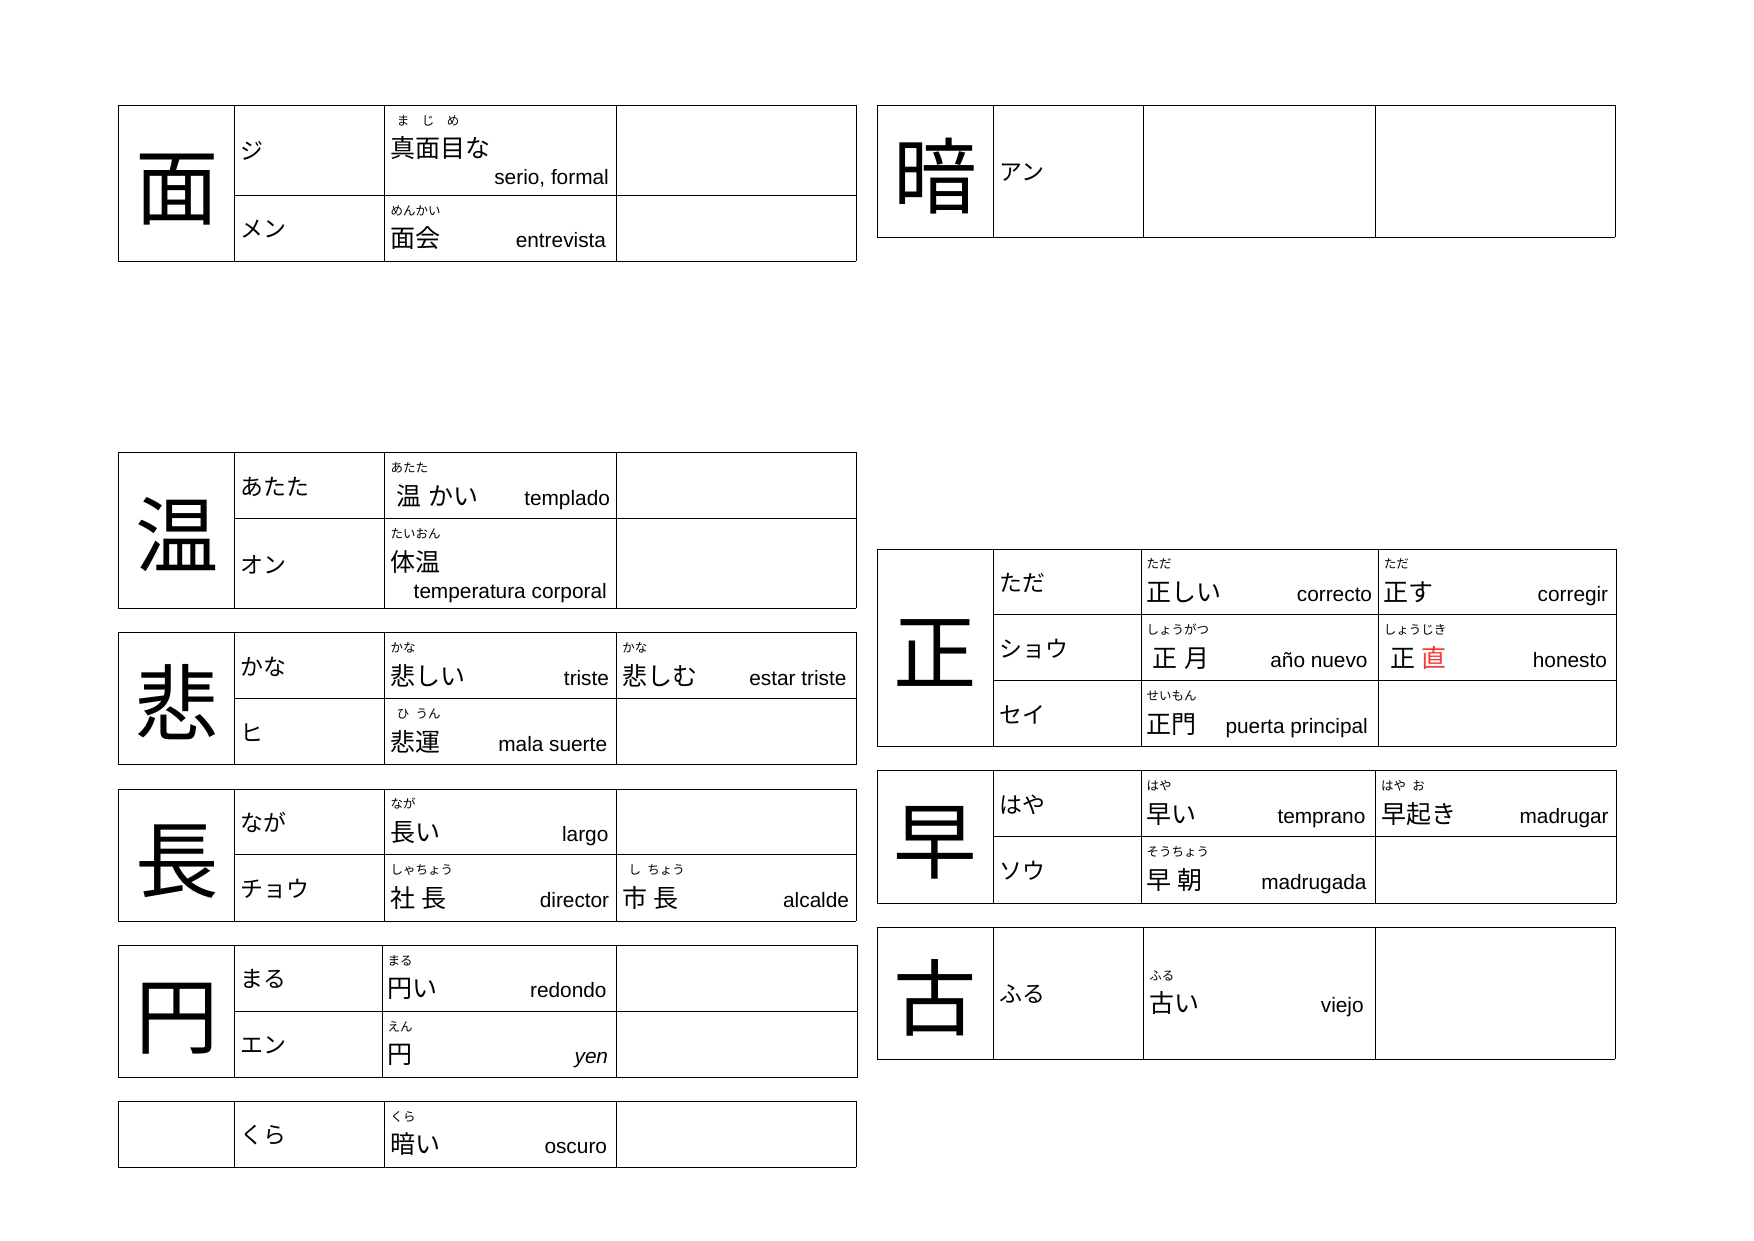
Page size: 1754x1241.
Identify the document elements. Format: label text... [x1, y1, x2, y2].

table_cell チョウ [235, 855, 384, 921]
table_header 古 [878, 928, 993, 1059]
table_header 長ながい largo [385, 790, 616, 854]
table_cell [617, 699, 856, 764]
table_header 悲かなしい triste [385, 633, 616, 698]
table_cell ヒ [235, 699, 384, 764]
table_cell オン [235, 519, 384, 608]
table_cell 早そう朝ちょう madrugada [1142, 837, 1375, 902]
table_cell 社しゃ長ちょう director [385, 855, 616, 921]
table_header くら [235, 1102, 384, 1167]
table_header 悲かなしむ estar triste [617, 633, 856, 698]
table_header 暗くらい oscuro [385, 1102, 616, 1167]
table_header [119, 1102, 234, 1167]
table_cell ショウ [994, 615, 1141, 680]
table_header [617, 106, 856, 194]
table_header かな [235, 633, 384, 698]
table_header [617, 453, 856, 518]
table_header 真ま面じ目めな serio, formal [385, 106, 616, 194]
table_header 早はや起おき madrugar [1376, 771, 1616, 836]
table_header 正 [878, 550, 993, 746]
table_cell [617, 1012, 857, 1077]
table_cell 悲ひ運うん mala suerte [385, 699, 616, 764]
table_cell [617, 519, 856, 608]
table_cell [1144, 106, 1375, 237]
table_cell 正せい門もん puerta principal [1142, 681, 1378, 746]
table_cell 体たい温おん temperatura corporal [385, 519, 616, 608]
table_header ジ [235, 106, 384, 194]
table_header あたた [235, 453, 384, 518]
table_header [617, 790, 856, 854]
table_cell エン [235, 1012, 382, 1077]
table_header 温あたたかい templado [385, 453, 616, 518]
table_cell [1379, 681, 1616, 746]
table_cell 円えん yen [383, 1012, 616, 1077]
table_header 正ただしい correcto [1142, 550, 1378, 614]
table_header 温 [119, 453, 234, 608]
table_header まる [235, 946, 382, 1011]
table_header 円 [119, 946, 234, 1077]
table_header [617, 946, 857, 1011]
table_cell アン [994, 106, 1143, 237]
table_cell 正しょう直じき honesto [1379, 615, 1616, 680]
table_header 早はやい temprano [1142, 771, 1375, 836]
table_cell [1376, 837, 1616, 902]
table_cell メン [235, 196, 384, 261]
table_cell [617, 196, 856, 261]
table_header 早 [878, 771, 993, 902]
table_header 面 [119, 106, 234, 261]
table_cell [1376, 106, 1615, 237]
table_header 円まるい redondo [383, 946, 616, 1011]
table_cell セイ [994, 681, 1141, 746]
table_header [1376, 928, 1615, 1059]
table_header ただ [994, 550, 1141, 614]
table_header 悲 [119, 633, 234, 764]
table_cell 市し長ちょう alcalde [617, 855, 856, 921]
table_header ふる [994, 928, 1143, 1059]
table_header 暗 [878, 106, 993, 237]
table_header 正ただす corregir [1379, 550, 1616, 614]
table_header 長 [119, 790, 234, 921]
table_cell 面めん会かい entrevista [385, 196, 616, 261]
table_header はや [994, 771, 1141, 836]
table_header 古ふるい viejo [1144, 928, 1375, 1059]
table_cell ソウ [994, 837, 1141, 902]
table_header [617, 1102, 856, 1167]
table_cell 正しょう月がつ año nuevo [1142, 615, 1378, 680]
table_header なが [235, 790, 384, 854]
